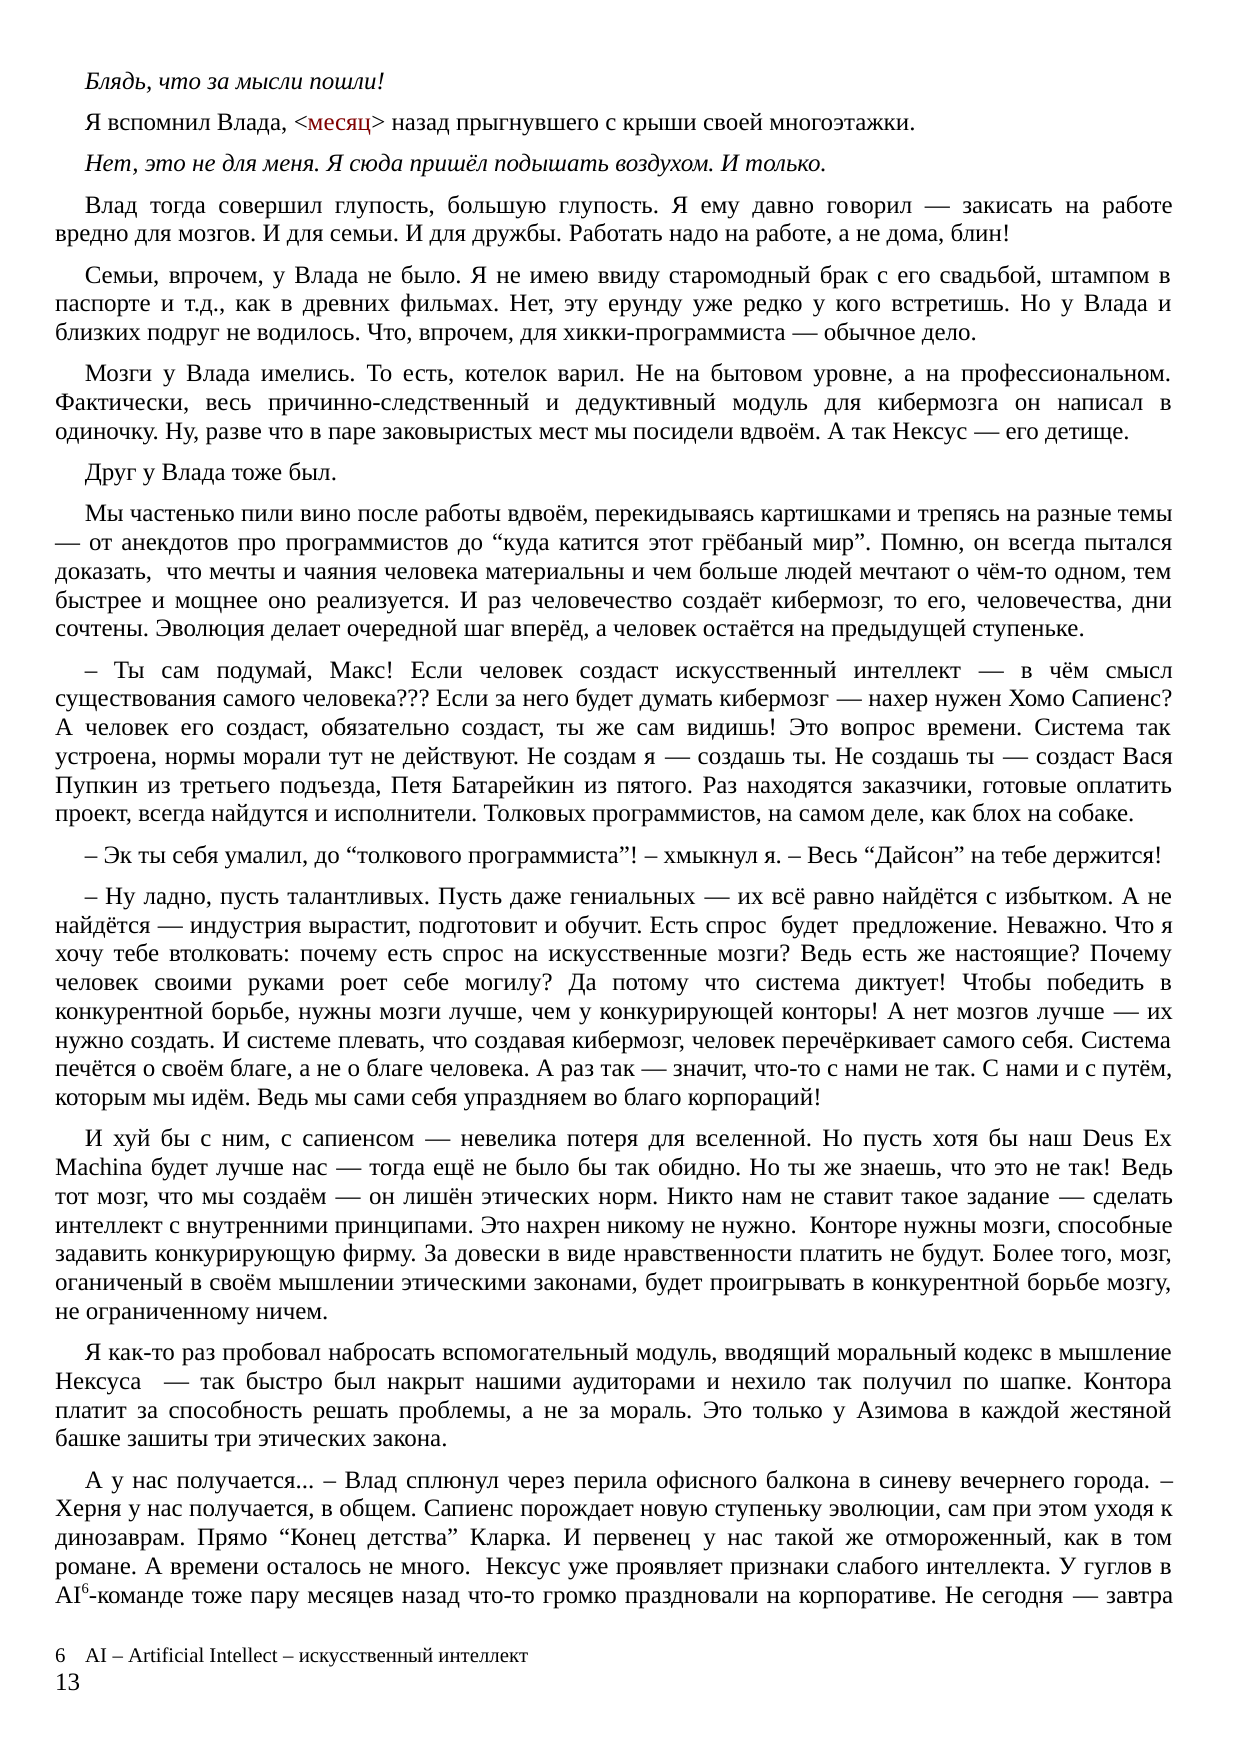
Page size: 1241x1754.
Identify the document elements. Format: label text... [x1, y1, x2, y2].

text AI – Artificial Intellect – искусственный интеллект [55, 1642, 1173, 1667]
text Я вспомнил Влада, <месяц> назад прыгнувшего с крыши своей многоэтажки. [55, 107, 1173, 136]
text – Эк ты себя умалил, до “толкового программиста”! – хмыкнул я. – Весь “Дайсон” на тебе держится! [55, 840, 1173, 868]
text Блядь, что за мысли пошли! [55, 66, 1173, 95]
text – Ну ладно, пусть талантливых. Пусть даже гениальных — их всё равно найдётся с избытком. А не найдётся — индустрия вырастит, подготовит и обучит. Есть спрос будет предложение. Неважно. Что я хочу тебе втолковать: почему есть спрос на искусственные мозги? Ведь есть же настоящие? Почему человек своими руками роет себе могилу? Да потому что система диктует! Чтобы победить в конкурентной борьбе, нужны мозги лучше, чем у конкурирующей конторы! А нет мозгов лучше — их нужно создать. И системе плевать, что создавая кибермозг, человек перечёркивает самого себя. Система печётся о своём благе, а не о благе человека. А раз так — значит, что-то с нами не так. С нами и с путём, которым мы идём. Ведь мы сами себя упраздняем во благо корпораций! [55, 881, 1173, 1111]
text Влад тогда совершил глупость, большую глупость. Я ему давно говорил — закисать на работе вредно для мозгов. И для семьи. И для дружбы. Работать надо на работе, а не дома, блин! [55, 190, 1173, 247]
text А у нас получается... – Влад сплюнул через перила офисного балкона в синеву вечернего города. – Херня у нас получается, в общем. Сапиенс порождает новую ступеньку эволюции, сам при этом уходя к динозаврам. Прямо “Конец детства” Кларка. И первенец у нас такой же отмороженный, как в том романе. А времени осталось не много. Нексус уже проявляет признаки слабого интеллекта. У гуглов в AI-команде тоже пару месяцев назад что-то громко праздновали на корпоративе. Не сегодня — завтра [55, 1465, 1173, 1608]
text Друг у Влада тоже был. [55, 457, 1173, 486]
text Нет, это не для меня. Я сюда пришёл подышать воздухом. И только. [55, 148, 1173, 177]
text Мозги у Влада имелись. То есть, котелок варил. Не на бытовом уровне, а на профессиональном. Фактически, весь причинно-следственный и дедуктивный модуль для кибермозга он написал в одиночку. Ну, разве что в паре заковыристых мест мы посидели вдвоём. А так Нексус — его детище. [55, 358, 1173, 445]
text Мы частенько пили вино после работы вдвоём, перекидываясь картишками и трепясь на разные темы — от анекдотов про программистов до “куда катится этот грёбаный мир”. Помню, он всегда пытался доказать, что мечты и чаяния человека материальны и чем больше людей мечтают о чём-то одном, тем быстрее и мощнее оно реализуется. И раз человечество создаёт кибермозг, то его, человечества, дни сочтены. Эволюция делает очередной шаг вперёд, а человек остаётся на предыдущей ступеньке. [55, 498, 1173, 642]
text Я как-то раз пробовал набросать вспомогательный модуль, вводящий моральный кодекс в мышление Нексуса — так быстро был накрыт нашими аудиторами и нехило так получил по шапке. Контора платит за способность решать проблемы, а не за мораль. Это только у Азимова в каждой жестяной башке зашиты три этических закона. [55, 1337, 1173, 1452]
text Семьи, впрочем, у Влада не было. Я не имею ввиду старомодный брак с его свадьбой, штампом в паспорте и т.д., как в древних фильмах. Нет, эту ерунду уже редко у кого встретишь. Но у Влада и близких подруг не водилось. Что, впрочем, для хикки-программиста — обычное дело. [55, 260, 1173, 346]
text – Ты сам подумай, Макс! Если человек создаст искусственный интеллект — в чём смысл существования самого человека??? Если за него будет думать кибермозг — нахер нужен Хомо Сапиенс? А человек его создаст, обязательно создаст, ты же сам видишь! Это вопрос времени. Система так устроена, нормы морали тут не действуют. Не создам я — создашь ты. Не создашь ты — создаст Вася Пупкин из третьего подъезда, Петя Батарейкин из пятого. Раз находятся заказчики, готовые оплатить проект, всегда найдутся и исполнители. Толковых программистов, на самом деле, как блох на собаке. [55, 655, 1173, 827]
text И хуй бы с ним, с сапиенсом — невелика потеря для вселенной. Но пусть хотя бы наш Deus Ex Machina будет лучше нас — тогда ещё не было бы так обидно. Но ты же знаешь, что это не так! Ведь тот мозг, что мы создаём — он лишён этических норм. Никто нам не ставит такое задание — сделать интеллект с внутренними принципами. Это нахрен никому не нужно. Конторе нужны мозги, способные задавить конкурирующую фирму. За довески в виде нравственности платить не будут. Более того, мозг, оганиченый в своём мышлении этическими законами, будет проигрывать в конкурентной борьбе мозгу, не ограниченному ничем. [55, 1123, 1173, 1325]
